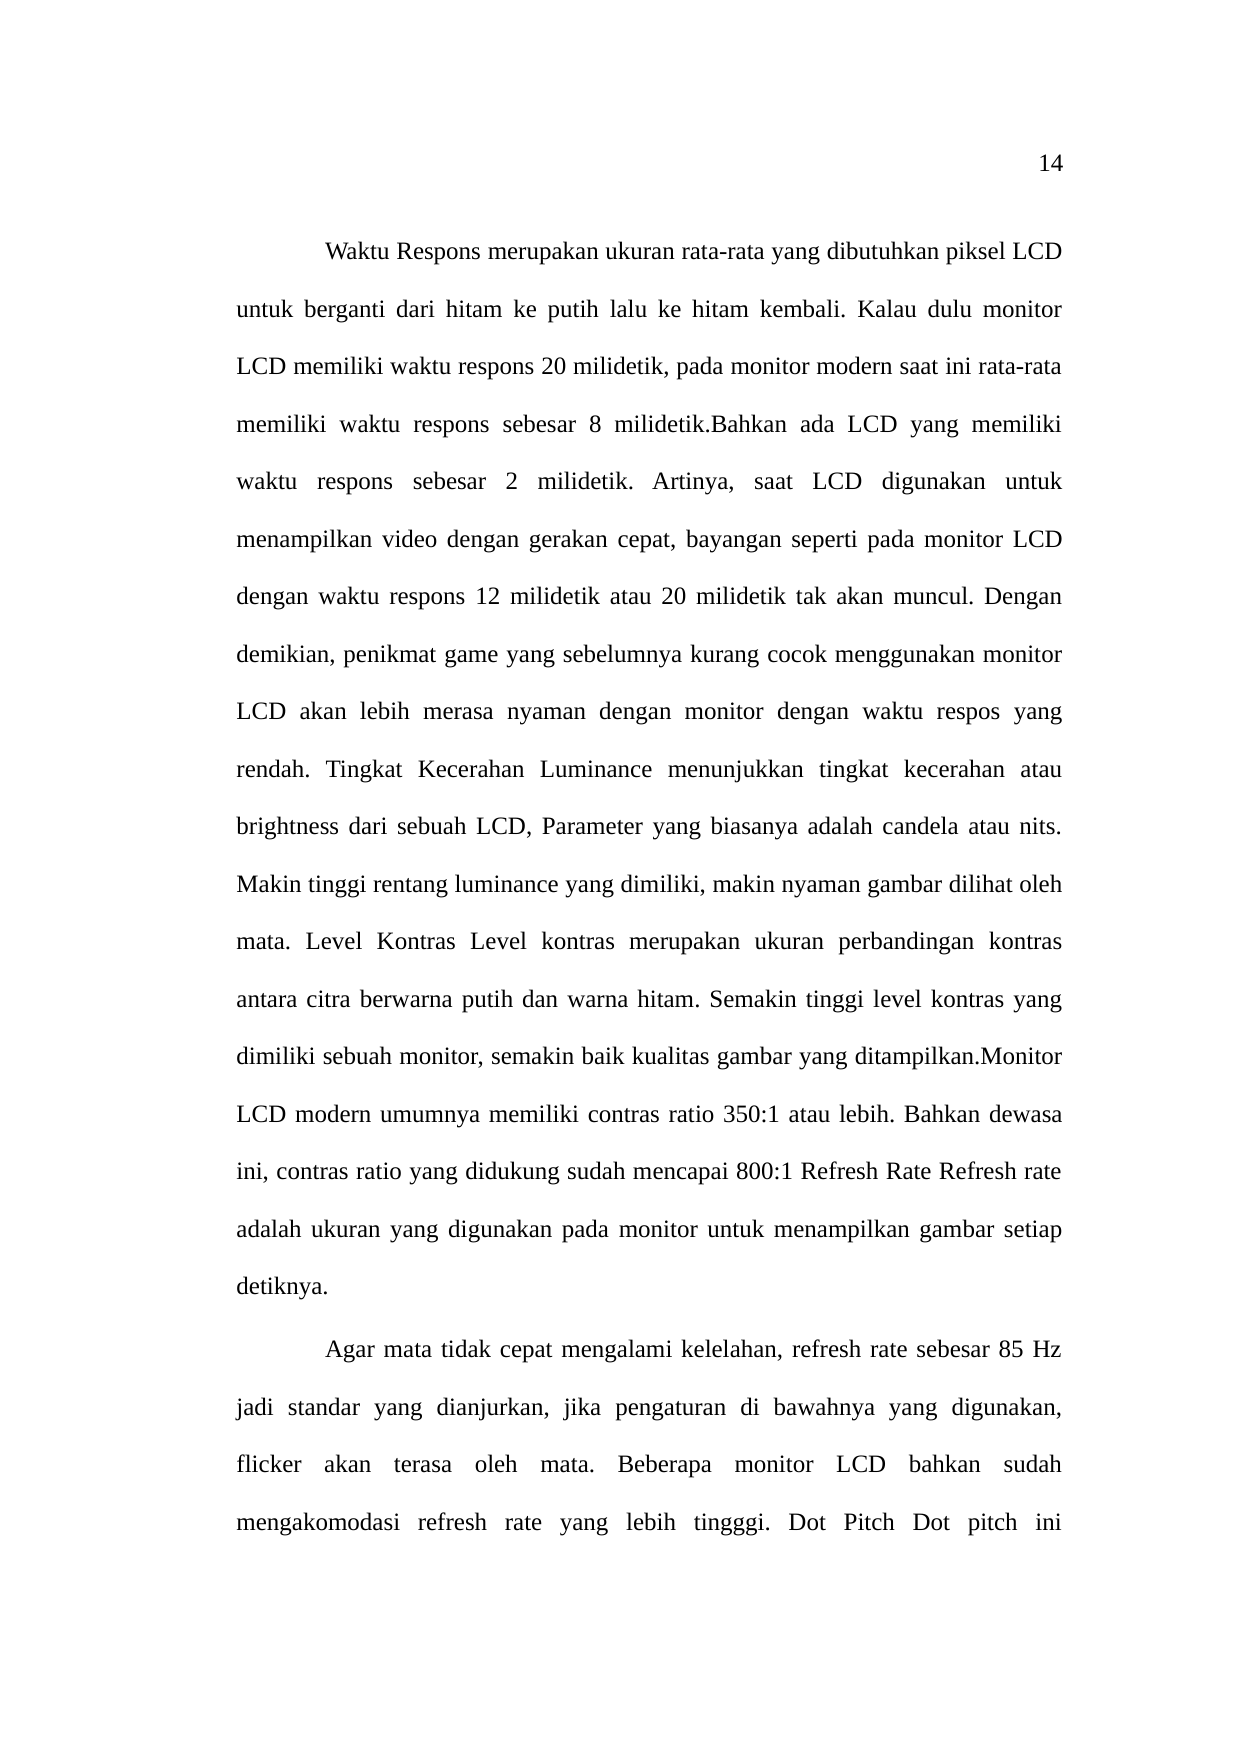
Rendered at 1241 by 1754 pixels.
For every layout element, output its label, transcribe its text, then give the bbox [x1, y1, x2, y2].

text Agar mata tidak cepat mengalami kelelahan, refresh rate sebesar 85 Hz jadi standar yang dianjurkan, jika pengaturan di bawahnya yang digunakan, flicker akan terasa oleh mata. Beberapa monitor LCD bahkan sudah mengakomodasi refresh rate yang lebih tingggi. Dot Pitch Dot pitch ini [236, 1334, 1063, 1536]
text Waktu Respons merupakan ukuran rata-rata yang dibutuhkan piksel LCD untuk berganti dari hitam ke putih lalu ke hitam kembali. Kalau dulu monitor LCD memiliki waktu respons 20 milidetik, pada monitor modern saat ini rata-rata memiliki waktu respons sebesar 8 milidetik.Bahkan ada LCD yang memiliki waktu respons sebesar 2 milidetik. Artinya, saat LCD digunakan untuk menampilkan video dengan gerakan cepat, bayangan seperti pada monitor LCD dengan waktu respons 12 milidetik atau 20 milidetik tak akan muncul. Dengan demikian, penikmat game yang sebelumnya kurang cocok menggunakan monitor LCD akan lebih merasa nyaman dengan monitor dengan waktu respos yang rendah. Tingkat Kecerahan Luminance menunjukkan tingkat kecerahan atau brightness dari sebuah LCD, Parameter yang biasanya adalah candela atau nits. Makin tinggi rentang luminance yang dimiliki, makin nyaman gambar dilihat oleh mata. Level Kontras Level kontras merupakan ukuran perbandingan kontras antara citra berwarna putih dan warna hitam. Semakin tinggi level kontras yang dimiliki sebuah monitor, semakin baik kualitas gambar yang ditampilkan.Monitor LCD modern umumnya memiliki contras ratio 350:1 atau lebih. Bahkan dewasa ini, contras ratio yang didukung sudah mencapai 800:1 Refresh Rate Refresh rate adalah ukuran yang digunakan pada monitor untuk menampilkan gambar setiap detiknya. [236, 236, 1063, 1300]
